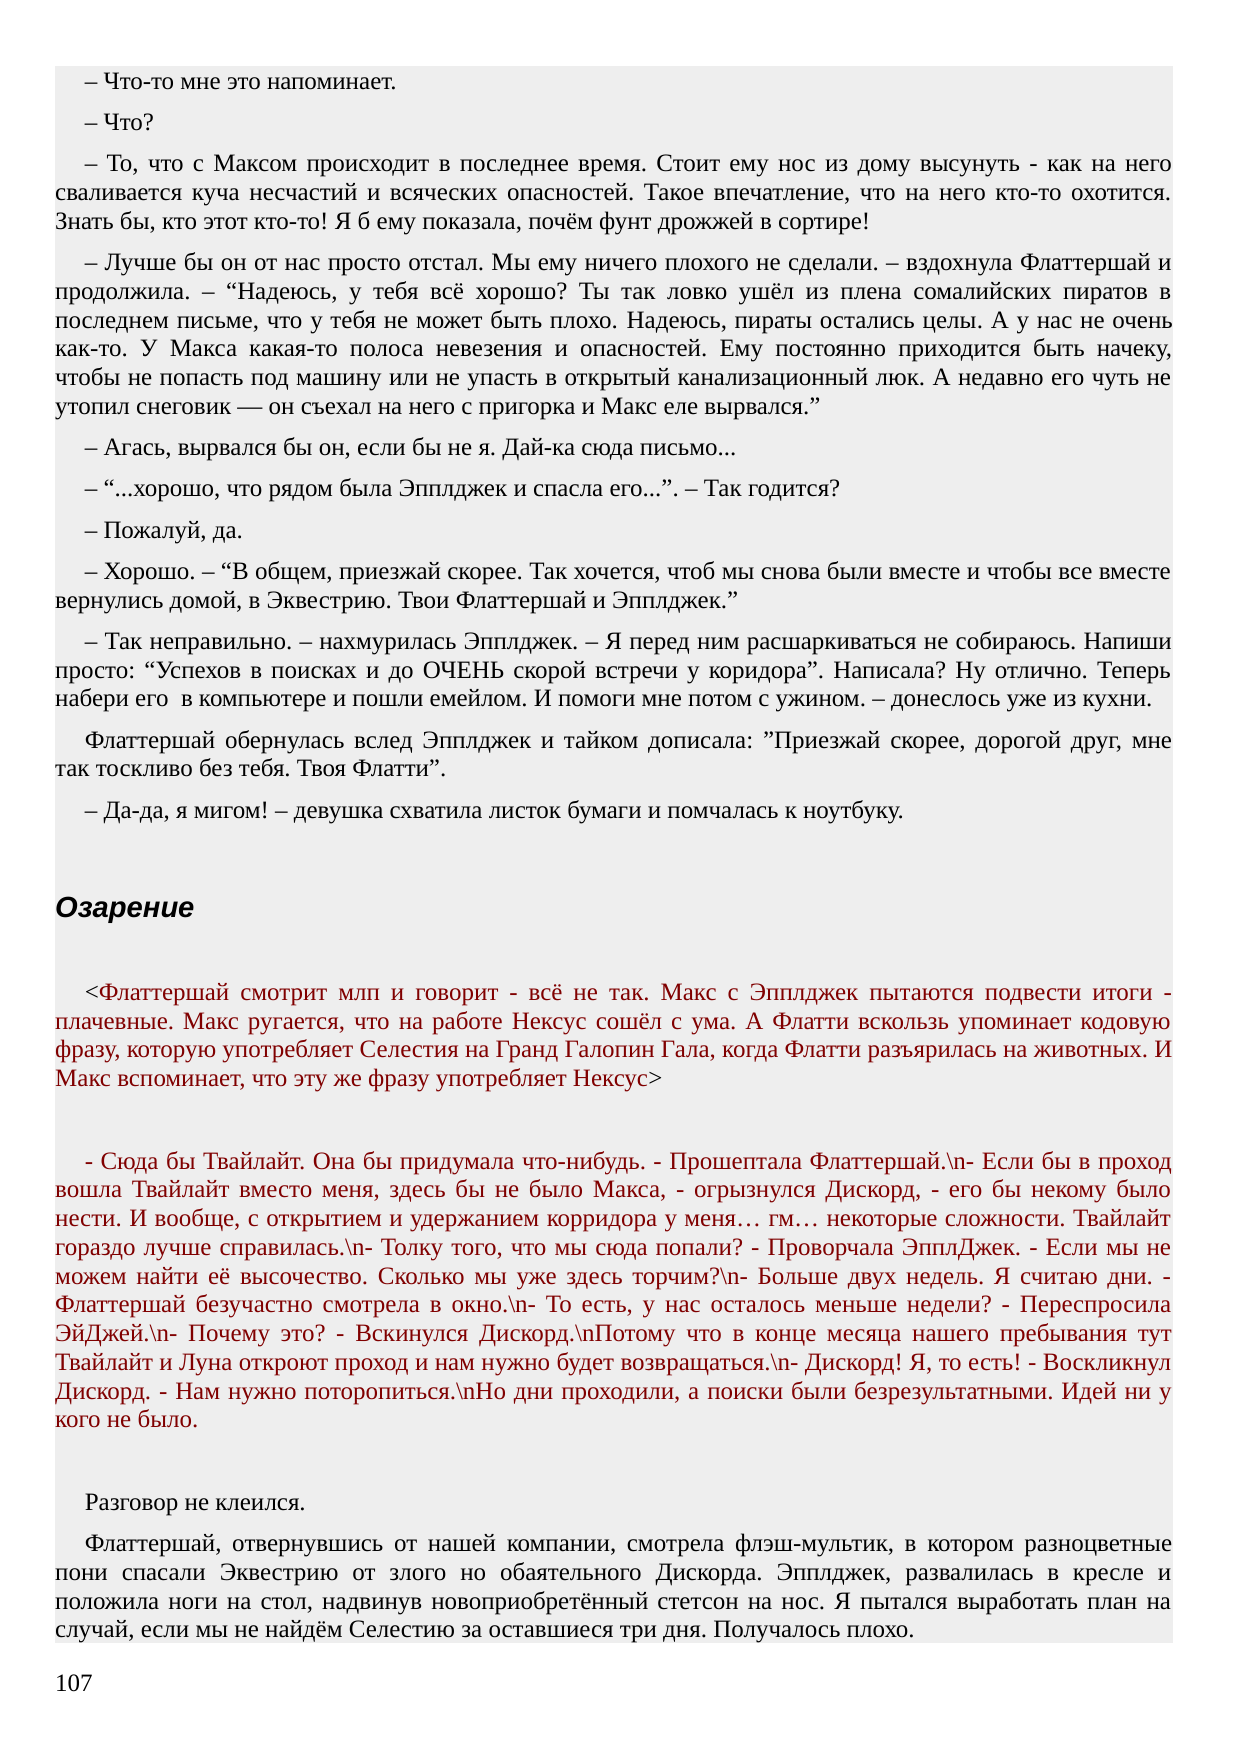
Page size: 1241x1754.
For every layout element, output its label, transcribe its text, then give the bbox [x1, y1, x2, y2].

text <Флаттершай смотрит млп и говорит - всё не так. Макс с Эпплджек пытаются подвести итоги - плачевные. Макс ругается, что на работе Нексус сошёл с ума. А Флатти вскользь упоминает кодовую фразу, которую употребляет Селестия на Гранд Галопин Гала, когда Флатти разъярилась на животных. И Макс вспоминает, что эту же фразу употребляет Нексус> [55, 977, 1173, 1092]
text – Да-да, я мигом! – девушка схватила листок бумаги и помчалась к ноутбуку. [55, 795, 1173, 823]
text Флаттершай обернулась вслед Эпплджек и тайком дописала: ”Приезжай скорее, дорогой друг, мне так тоскливо без тебя. Твоя Флатти”. [55, 725, 1173, 782]
text Флаттершай, отвернувшись от нашей компании, смотрела флэш-мультик, в котором разноцветные пони спасали Эквестрию от злого но обаятельного Дискорда. Эпплджек, развалилась в кресле и положила ноги на стол, надвинув новоприобретённый стетсон на нос. Я пытался выработать план на случай, если мы не найдём Селестию за оставшиеся три дня. Получалось плохо. [55, 1528, 1173, 1643]
text – Так неправильно. – нахмурилась Эпплджек. – Я перед ним расшаркиваться не собираюсь. Напиши просто: “Успехов в поисках и до ОЧЕНЬ скорой встречи у коридора”. Написала? Ну отлично. Теперь набери его в компьютере и пошли емейлом. И помоги мне потом с ужином. – донеслось уже из кухни. [55, 626, 1173, 712]
text – Лучше бы он от нас просто отстал. Мы ему ничего плохого не сделали. – вздохнула Флаттершай и продолжила. – “Надеюсь, у тебя всё хорошо? Ты так ловко ушёл из плена сомалийских пиратов в последнем письме, что у тебя не может быть плохо. Надеюсь, пираты остались целы. А у нас не очень как-то. У Макса какая-то полоса невезения и опасностей. Ему постоянно приходится быть начеку, чтобы не попасть под машину или не упасть в открытый канализационный люк. А недавно его чуть не утопил снеговик — он съехал на него с пригорка и Макс еле вырвался.” [55, 247, 1173, 420]
text – Агась, вырвался бы он, если бы не я. Дай-ка сюда письмо... [55, 432, 1173, 461]
text – То, что с Максом происходит в последнее время. Стоит ему нос из дому высунуть - как на него сваливается куча несчастий и всяческих опасностей. Такое впечатление, что на него кто-то охотится. Знать бы, кто этот кто-то! Я б ему показала, почём фунт дрожжей в сортире! [55, 148, 1173, 235]
text – “...хорошо, что рядом была Эпплджек и спасла его...”. – Так годится? [55, 473, 1173, 502]
text Разговор не клеился. [55, 1487, 1173, 1516]
text – Что-то мне это напоминает. [55, 66, 1173, 95]
text - Сюда бы Твайлайт. Она бы придумала что-нибудь. - Прошептала Флаттершай.\n- Если бы в проход вошла Твайлайт вместо меня, здесь бы не было Макса, - огрызнулся Дискорд, - его бы некому было нести. И вообще, с открытием и удержанием корридора у меня… гм… некоторые сложности. Твайлайт гораздо лучше справилась.\n- Толку того, что мы сюда попали? - Проворчала ЭпплДжек. - Если мы не можем найти её высочество. Сколько мы уже здесь торчим?\n- Больше двух недель. Я считаю дни. - Флаттершай безучастно смотрела в окно.\n- То есть, у нас осталось меньше недели? - Переспросила ЭйДжей.\n- Почему это? - Вскинулся Дискорд.\nПотому что в конце месяца нашего пребывания тут Твайлайт и Луна откроют проход и нам нужно будет возвращаться.\n- Дискорд! Я, то есть! - Воскликнул Дискорд. - Нам нужно поторопиться.\nНо дни проходили, а поиски были безрезультатными. Идей ни у кого не было. [55, 1146, 1173, 1433]
text – Хорошо. – “В общем, приезжай скорее. Так хочется, чтоб мы снова были вместе и чтобы все вместе вернулись домой, в Эквестрию. Твои Флаттершай и Эпплджек.” [55, 556, 1173, 613]
subtitle Озарение [55, 890, 1173, 923]
text – Пожалуй, да. [55, 515, 1173, 543]
text – Что? [55, 107, 1173, 136]
